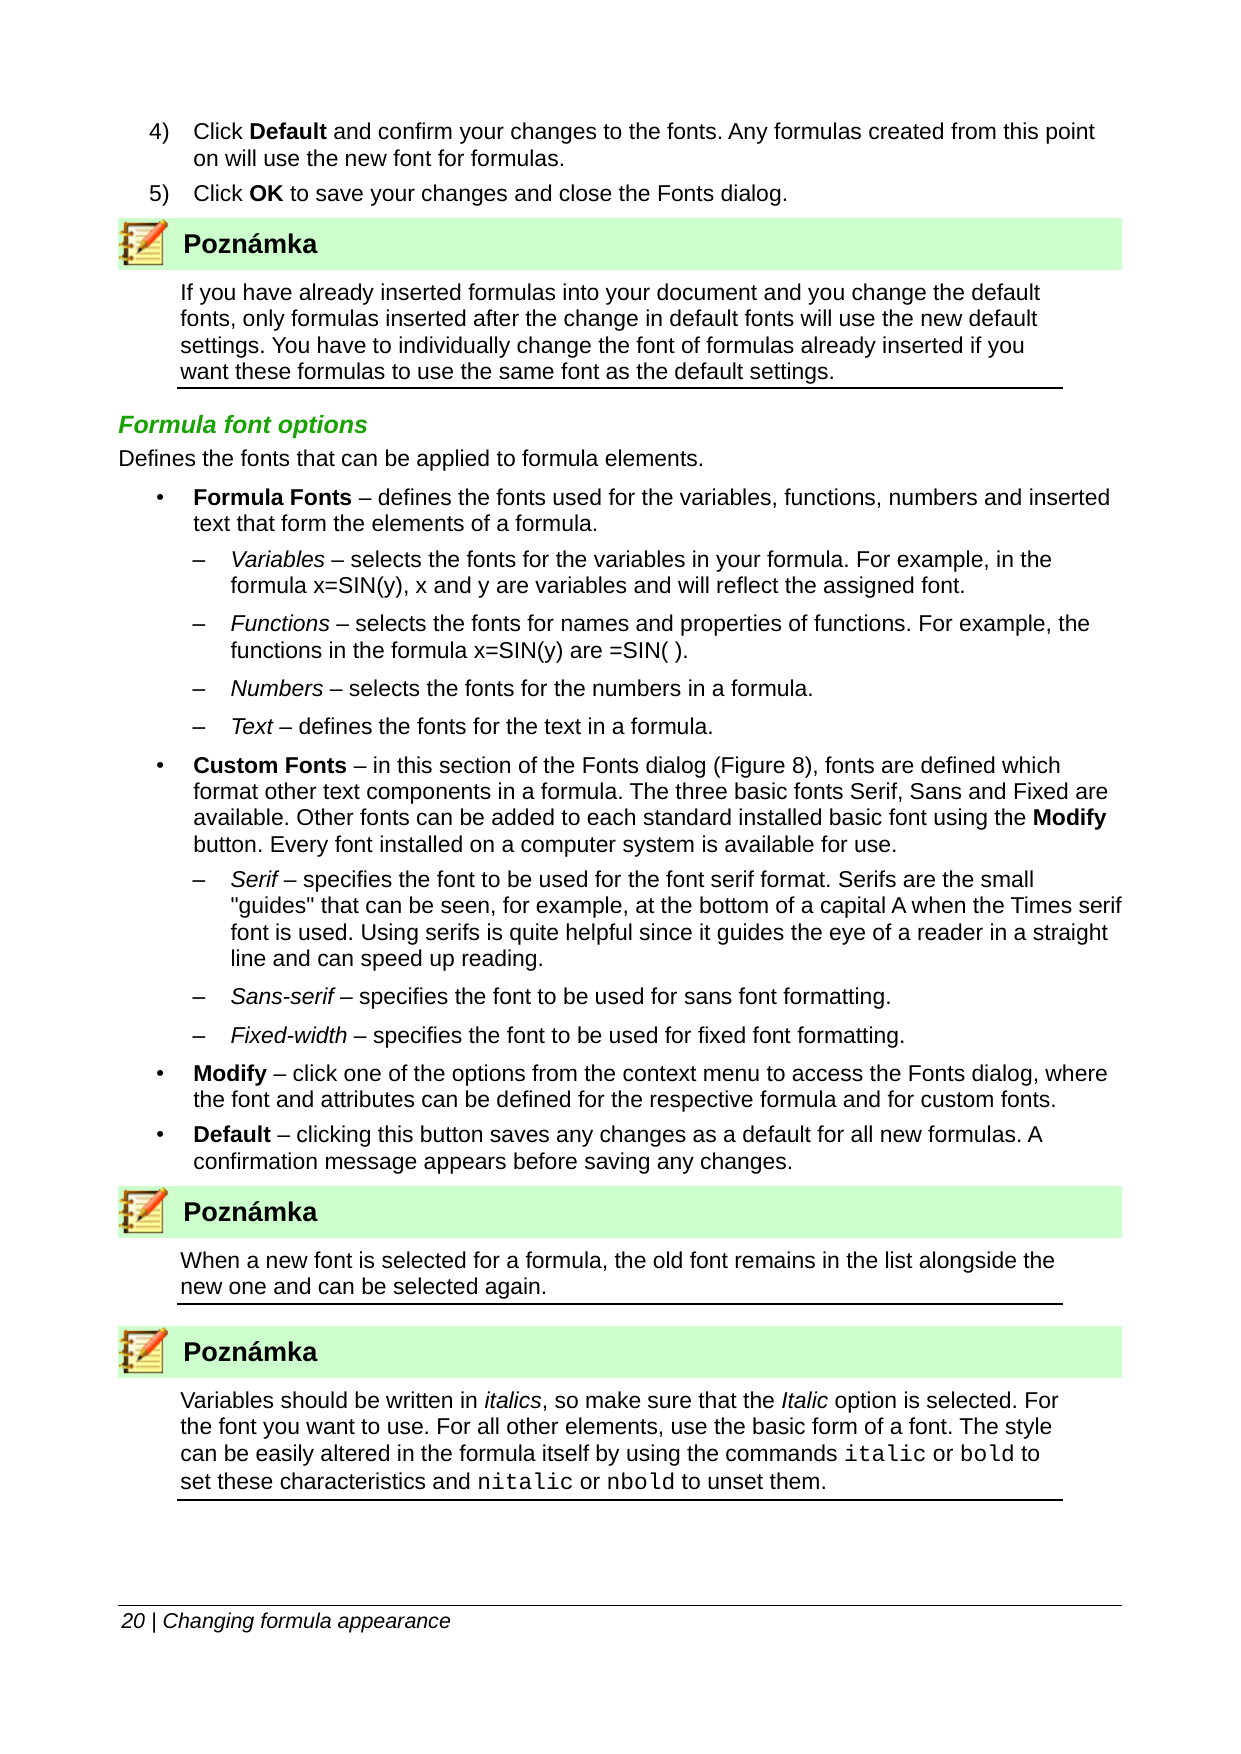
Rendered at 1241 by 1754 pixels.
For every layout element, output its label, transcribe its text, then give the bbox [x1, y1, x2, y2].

picture [119, 1326, 170, 1377]
list Click OK to save your changes and close the Fonts dialog. [169, 180, 1122, 206]
subtitle Formula font options [118, 410, 1122, 439]
subtitle Poznámka [118, 218, 1122, 270]
list Fixed-width – specifies the font to be used for fixed font formatting. [192, 1022, 1122, 1048]
picture [119, 1186, 170, 1237]
list Custom Fonts – in this section of the Fonts dialog (Figure 8), fonts are defined which format other text components in a formula. The three basic fonts Serif, Sans and Fixed are available. Other fonts can be added to each standard installed basic font using the Modify button. Every font installed on a computer system is available for use. [156, 752, 1122, 857]
list Formula Fonts – defines the fonts used for the variables, functions, numbers and inserted text that form the elements of a formula. [156, 484, 1122, 537]
list Serif – specifies the font to be used for the font serif format. Serifs are the small "guides" that can be seen, for example, at the bottom of a capital A when the Times serif font is used. Using serifs is quite helpful since it guides the eye of a reader in a straight line and can speed up reading. [192, 866, 1122, 971]
list Variables – selects the fonts for the variables in your formula. For example, in the formula x=SIN(y), x and y are variables and will reflect the assigned font. [192, 546, 1122, 598]
text If you have already inserted formulas into your document and you change the default fonts, only formulas inserted after the change in default fonts will use the new default settings. You have to individually change the font of formulas already inserted if you want these formulas to use the same font as the default settings. [177, 276, 1063, 387]
text Defines the fonts that can be applied to formula elements. [118, 445, 1122, 471]
list Sans-serif – specifies the font to be used for sans font formatting. [192, 983, 1122, 1009]
picture [119, 218, 170, 269]
list Numbers – selects the fonts for the numbers in a formula. [192, 675, 1122, 701]
text Variables should be written in italics, so make sure that the Italic option is selected. For the font you want to use. For all other elements, use the basic form of a font. The style can be easily altered in the formula itself by using the commands italic or bold to set these characteristics and nitalic or nbold to unset them. [177, 1384, 1063, 1499]
list Click Default and confirm your changes to the fonts. Any formulas created from this point on will use the new font for formulas. [169, 118, 1122, 171]
list Functions – selects the fonts for names and properties of functions. For example, the functions in the formula x=SIN(y) are =SIN( ). [192, 610, 1122, 663]
subtitle Poznámka [118, 1186, 1122, 1238]
subtitle Poznámka [118, 1326, 1122, 1378]
list Modify – click one of the options from the context menu to access the Fonts dialog, where the font and attributes can be defined for the respective formula and for custom fonts. [156, 1060, 1122, 1113]
text When a new font is selected for a formula, the old font remains in the list alongside the new one and can be selected again. [177, 1244, 1063, 1303]
list Text – defines the fonts for the text in a formula. [192, 713, 1122, 739]
list Default – clicking this button saves any changes as a default for all new formulas. A confirmation message appears before saving any changes. [156, 1121, 1122, 1174]
